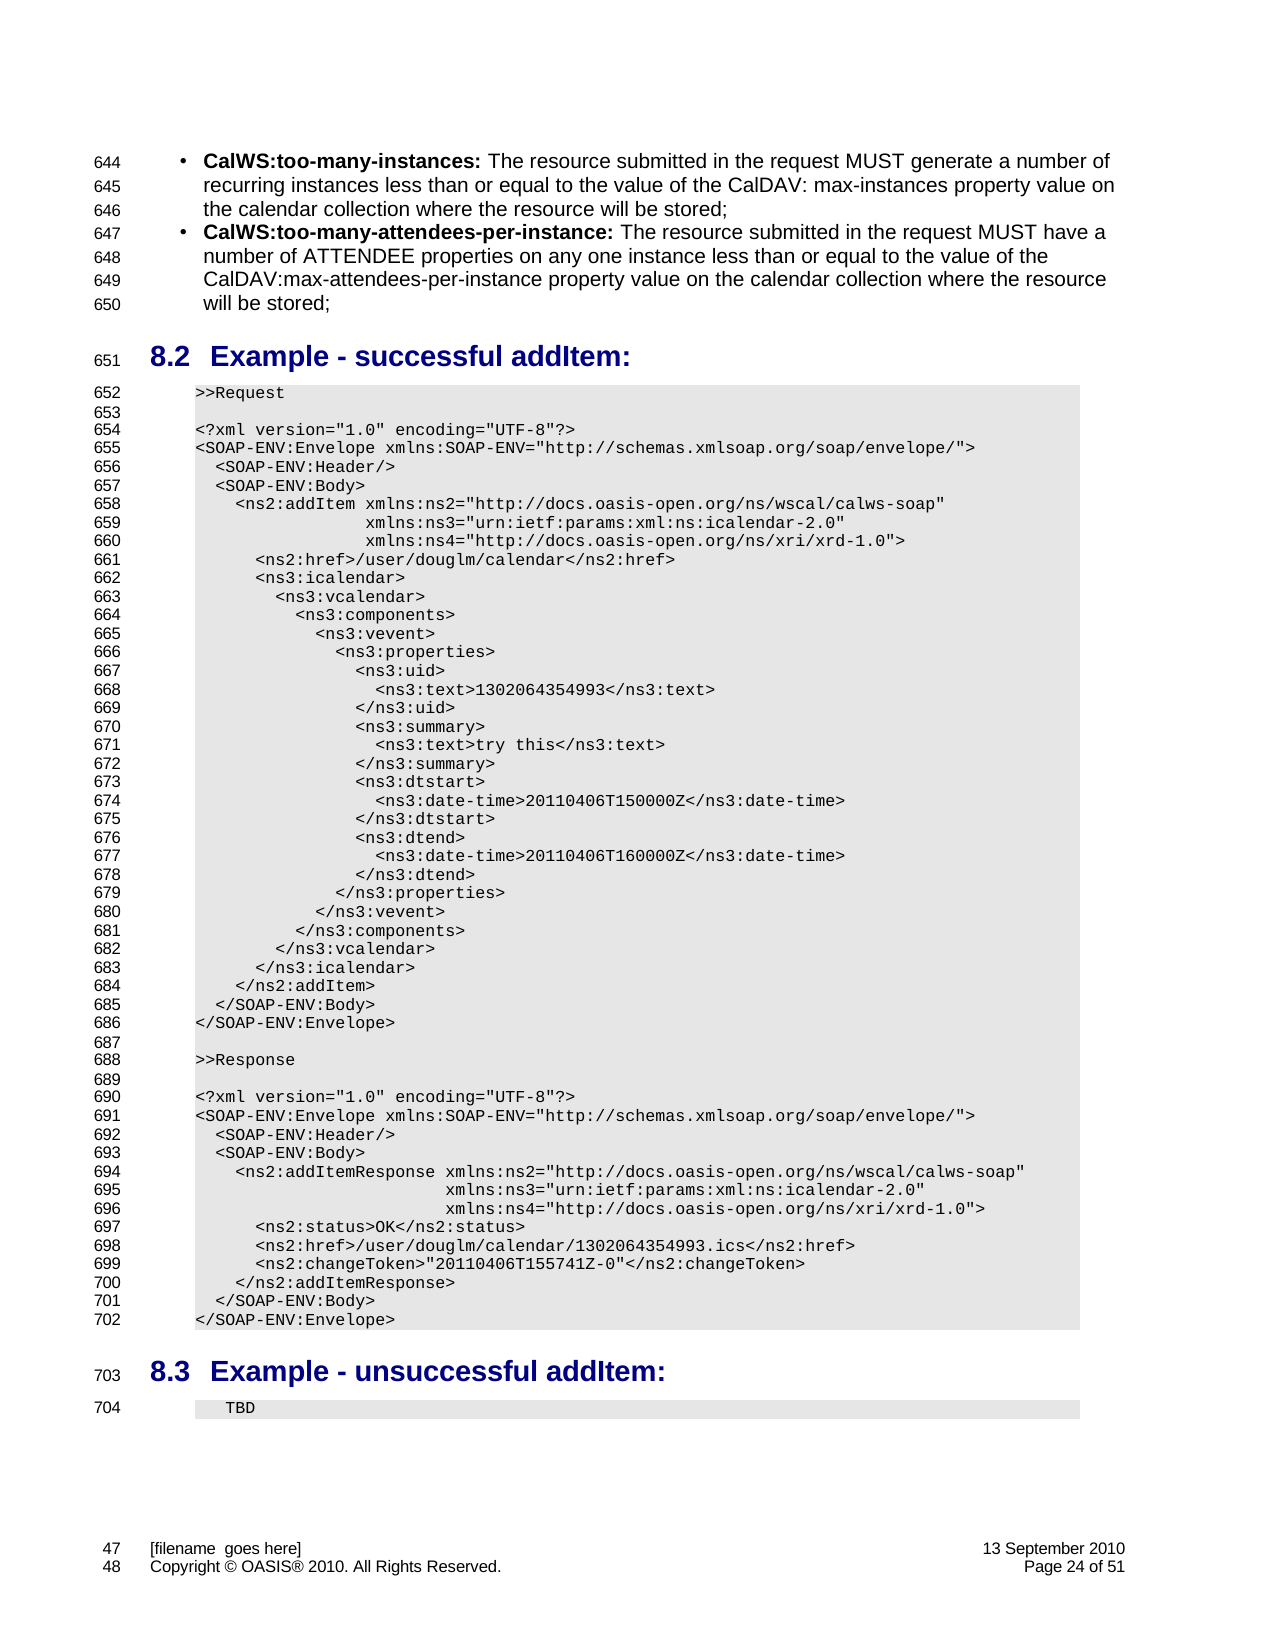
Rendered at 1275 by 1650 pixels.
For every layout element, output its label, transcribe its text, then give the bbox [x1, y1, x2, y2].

text <SOAP-ENV:Header/> [195, 1126, 1080, 1145]
text </ns3:summary> [195, 756, 1080, 774]
text <ns3:vcalendar> [195, 589, 1080, 607]
text <ns3:text>1302064354993</ns3:text> [195, 681, 1080, 700]
text <ns3:summary> [195, 718, 1080, 737]
text <ns3:dtstart> [195, 774, 1080, 793]
text <SOAP-ENV:Header/> [195, 459, 1080, 477]
text <?xml version="1.0" encoding="UTF-8"?> [195, 1089, 1080, 1108]
text <ns2:href>/user/douglm/calendar/1302064354993.ics</ns2:href> [195, 1238, 1080, 1256]
list CalWS:too-many-instances: The resource submitted in the request MUST generate a number of recurring instances less than or equal to the value of the CalDAV: max-instances property value on the calendar collection where the resource will be stored; [150, 150, 1125, 221]
text xmlns:ns3="urn:ietf:params:xml:ns:icalendar-2.0" [195, 1182, 1080, 1201]
text <ns3:components> [195, 607, 1080, 626]
text </SOAP-ENV:Body> [195, 997, 1080, 1015]
text <ns2:href>/user/douglm/calendar</ns2:href> [195, 552, 1080, 570]
text </ns3:dtstart> [195, 811, 1080, 830]
text <ns2:changeToken>"20110406T155741Z-0"</ns2:changeToken> [195, 1256, 1080, 1275]
text </ns3:properties> [195, 885, 1080, 904]
text <ns2:status>OK</ns2:status> [195, 1219, 1080, 1238]
text <SOAP-ENV:Body> [195, 1145, 1080, 1163]
text xmlns:ns3="urn:ietf:params:xml:ns:icalendar-2.0" [195, 514, 1080, 533]
subtitle Example - unsuccessful addItem: [150, 1355, 1125, 1388]
text <ns2:addItemResponse xmlns:ns2="http://docs.oasis-open.org/ns/wscal/calws-soap" [195, 1163, 1080, 1182]
text <SOAP-ENV:Envelope xmlns:SOAP-ENV="http://schemas.xmlsoap.org/soap/envelope/"> [195, 440, 1080, 459]
text TBD [195, 1400, 1080, 1419]
text >>Request [195, 385, 1080, 403]
text <ns3:icalendar> [195, 570, 1080, 589]
text <ns3:text>try this</ns3:text> [195, 737, 1080, 756]
text <ns3:dtend> [195, 830, 1080, 848]
text <ns3:date-time>20110406T150000Z</ns3:date-time> [195, 793, 1080, 811]
text >>Response [195, 1052, 1080, 1071]
text </ns3:uid> [195, 700, 1080, 718]
text </SOAP-ENV:Envelope> [195, 1015, 1080, 1034]
text <SOAP-ENV:Body> [195, 477, 1080, 496]
text </ns3:vcalendar> [195, 941, 1080, 959]
text xmlns:ns4="http://docs.oasis-open.org/ns/xri/xrd-1.0"> [195, 533, 1080, 552]
subtitle Example - successful addItem: [150, 340, 1125, 372]
text <SOAP-ENV:Envelope xmlns:SOAP-ENV="http://schemas.xmlsoap.org/soap/envelope/"> [195, 1108, 1080, 1126]
text </ns3:icalendar> [195, 959, 1080, 978]
text <ns3:date-time>20110406T160000Z</ns3:date-time> [195, 848, 1080, 867]
text <?xml version="1.0" encoding="UTF-8"?> [195, 422, 1080, 440]
text </ns3:dtend> [195, 867, 1080, 885]
text </ns3:components> [195, 922, 1080, 941]
text </ns3:vevent> [195, 904, 1080, 922]
text <ns3:vevent> [195, 626, 1080, 644]
text <ns2:addItem xmlns:ns2="http://docs.oasis-open.org/ns/wscal/calws-soap" [195, 496, 1080, 514]
text <ns3:properties> [195, 644, 1080, 663]
text </SOAP-ENV:Body> [195, 1293, 1080, 1312]
text </SOAP-ENV:Envelope> [195, 1312, 1080, 1330]
text </ns2:addItemResponse> [195, 1275, 1080, 1293]
text </ns2:addItem> [195, 978, 1080, 997]
list CalWS:too-many-attendees-per-instance: The resource submitted in the request MUST have a number of ATTENDEE properties on any one instance less than or equal to the value of the CalDAV:max-attendees-per-instance property value on the calendar collection where the resource will be stored; [150, 221, 1125, 315]
text <ns3:uid> [195, 663, 1080, 681]
text xmlns:ns4="http://docs.oasis-open.org/ns/xri/xrd-1.0"> [195, 1201, 1080, 1219]
